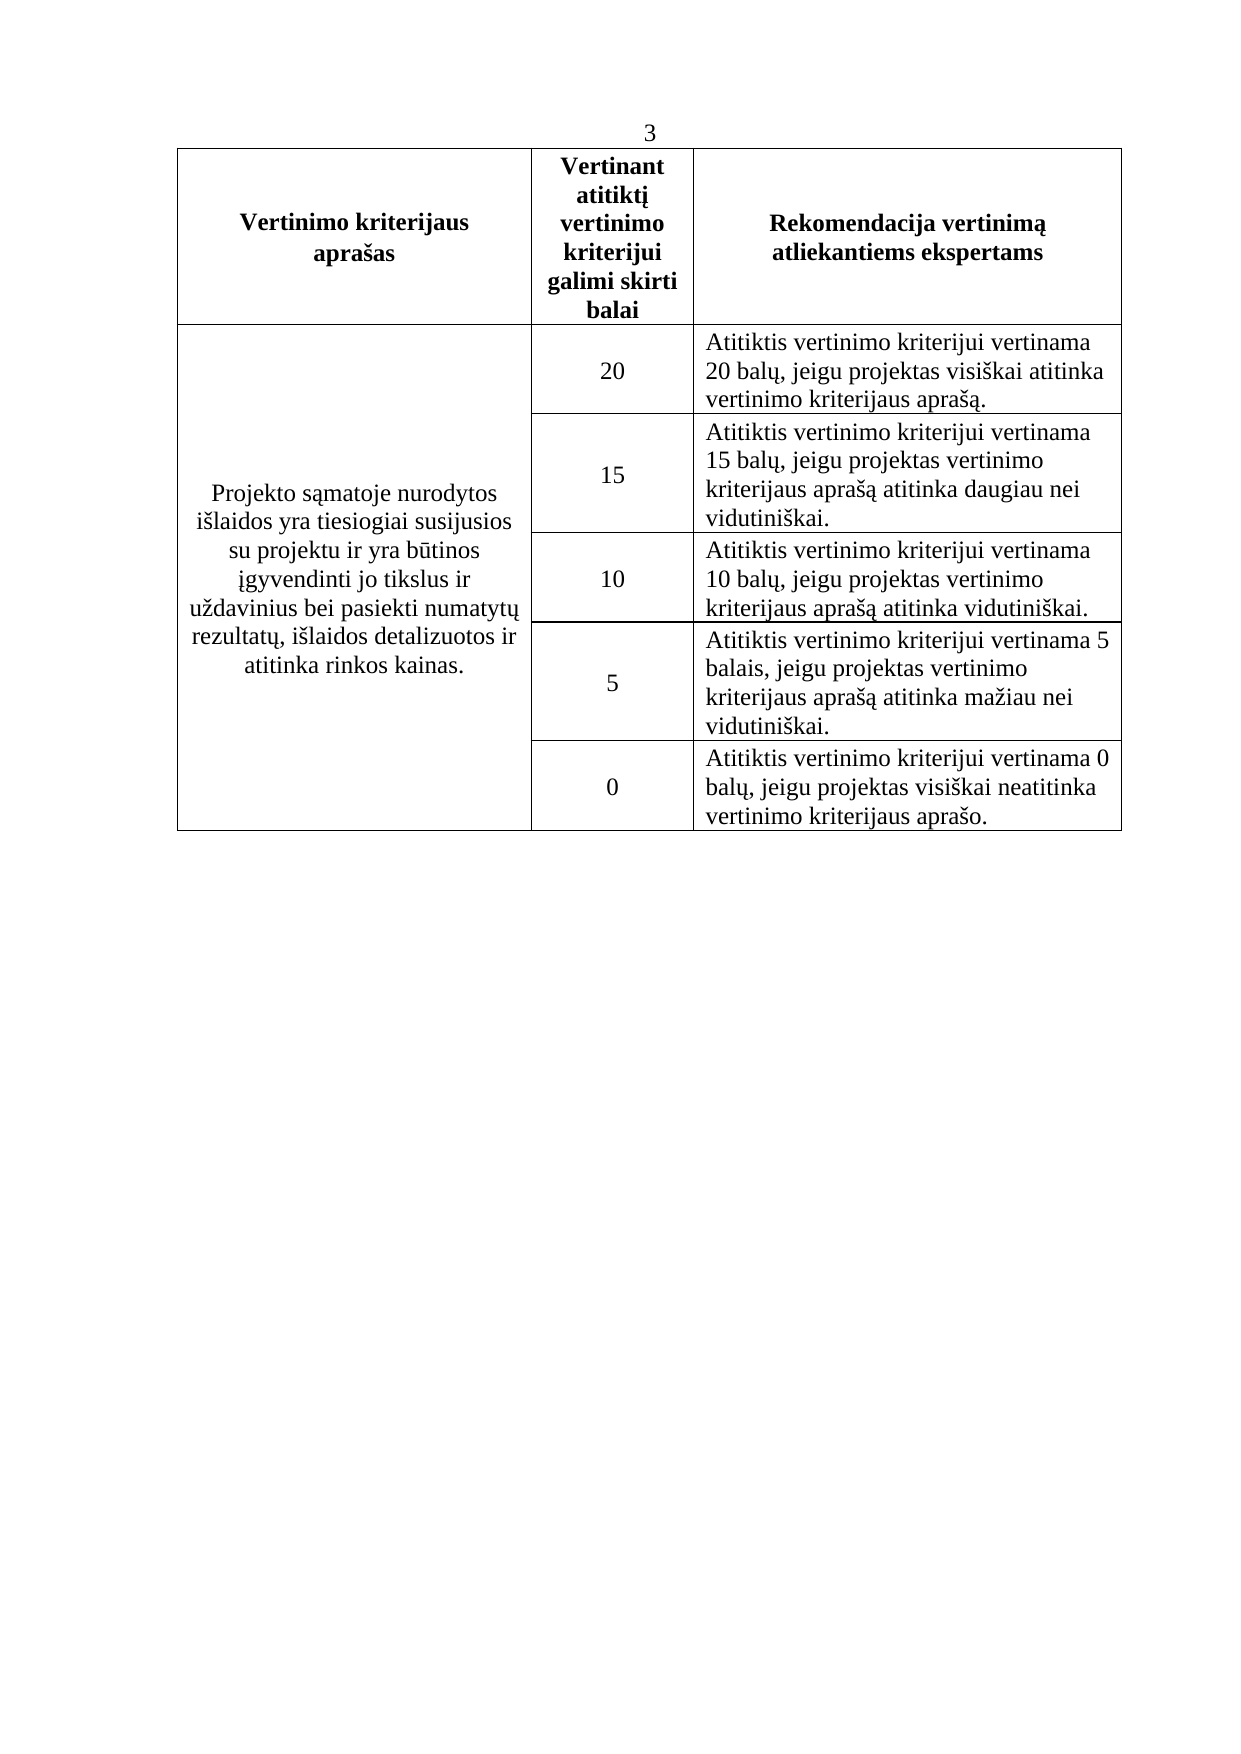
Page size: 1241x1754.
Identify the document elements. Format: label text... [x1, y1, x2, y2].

table_header Vertinimo kriterijaus aprašas [178, 149, 531, 323]
table_cell Atitiktis vertinimo kriterijui vertinama 20 balų, jeigu projektas visiškai atitinka vertinimo kriterijaus aprašą. [694, 325, 1121, 413]
table_cell Atitiktis vertinimo kriterijui vertinama 5 balais, jeigu projektas vertinimo kriterijaus aprašą atitinka mažiau nei vidutiniškai. [694, 623, 1121, 740]
table_cell Projekto sąmatoje nurodytos išlaidos yra tiesiogiai susijusios su projektu ir yra būtinos įgyvendinti jo tikslus ir uždavinius bei pasiekti numatytų rezultatų, išlaidos detalizuotos ir atitinka rinkos kainas. [178, 325, 531, 829]
table_header Rekomendacija vertinimą atliekantiems ekspertams [694, 149, 1121, 323]
table_cell Atitiktis vertinimo kriterijui vertinama 10 balų, jeigu projektas vertinimo kriterijaus aprašą atitinka vidutiniškai. [694, 533, 1121, 621]
table_cell 0 [532, 741, 693, 829]
table_cell 20 [532, 325, 693, 413]
table_cell Atitiktis vertinimo kriterijui vertinama 15 balų, jeigu projektas vertinimo kriterijaus aprašą atitinka daugiau nei vidutiniškai. [694, 414, 1121, 532]
table_cell 10 [532, 533, 693, 621]
table_cell 15 [532, 414, 693, 532]
table_header Vertinant atitiktį vertinimo kriterijui galimi skirti balai [532, 149, 693, 323]
table_cell Atitiktis vertinimo kriterijui vertinama 0 balų, jeigu projektas visiškai neatitinka vertinimo kriterijaus aprašo. [694, 741, 1121, 829]
table_cell 5 [532, 623, 693, 740]
